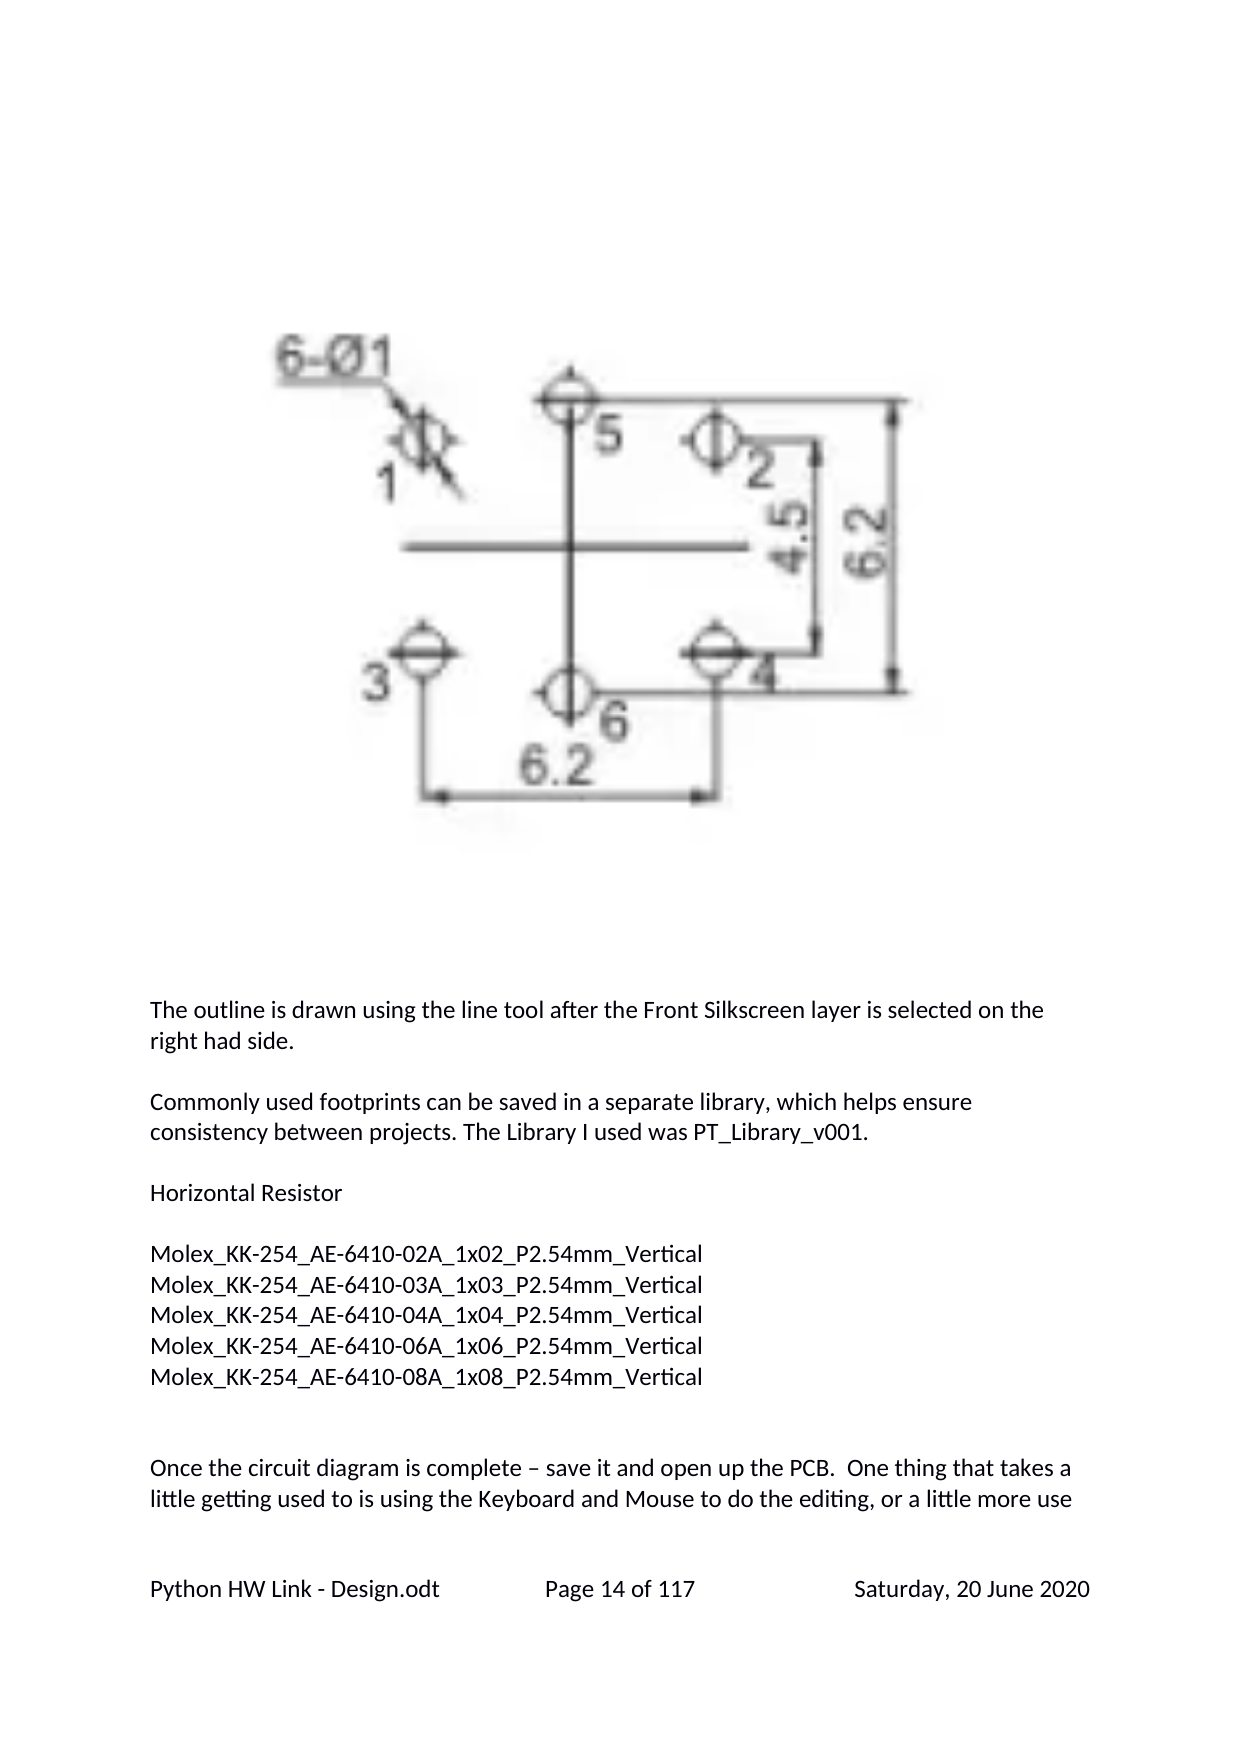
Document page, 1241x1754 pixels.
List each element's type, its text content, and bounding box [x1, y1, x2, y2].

text Molex_KK-254_AE-6410-02A_1x02_P2.54mm_Vertical [150, 1238, 1090, 1269]
picture [150, 150, 1091, 903]
text Molex_KK-254_AE-6410-06A_1x06_P2.54mm_Vertical [150, 1330, 1090, 1361]
text Horizontal Resistor [150, 1177, 1090, 1208]
text Commonly used footprints can be saved in a separate library, which helps ensure consistency between projects. The Library I used was PT_Library_v001. [150, 1086, 1090, 1147]
text Molex_KK-254_AE-6410-03A_1x03_P2.54mm_Vertical [150, 1269, 1090, 1299]
text Once the circuit diagram is complete – save it and open up the PCB. One thing that takes a little getting used to is using the Keyboard and Mouse to do the editing, or a little more use [150, 1452, 1090, 1513]
text The outline is drawn using the line tool after the Front Silkscreen layer is selected on the right had side. [150, 994, 1090, 1055]
text Molex_KK-254_AE-6410-04A_1x04_P2.54mm_Vertical [150, 1299, 1090, 1330]
text Molex_KK-254_AE-6410-08A_1x08_P2.54mm_Vertical [150, 1361, 1090, 1391]
